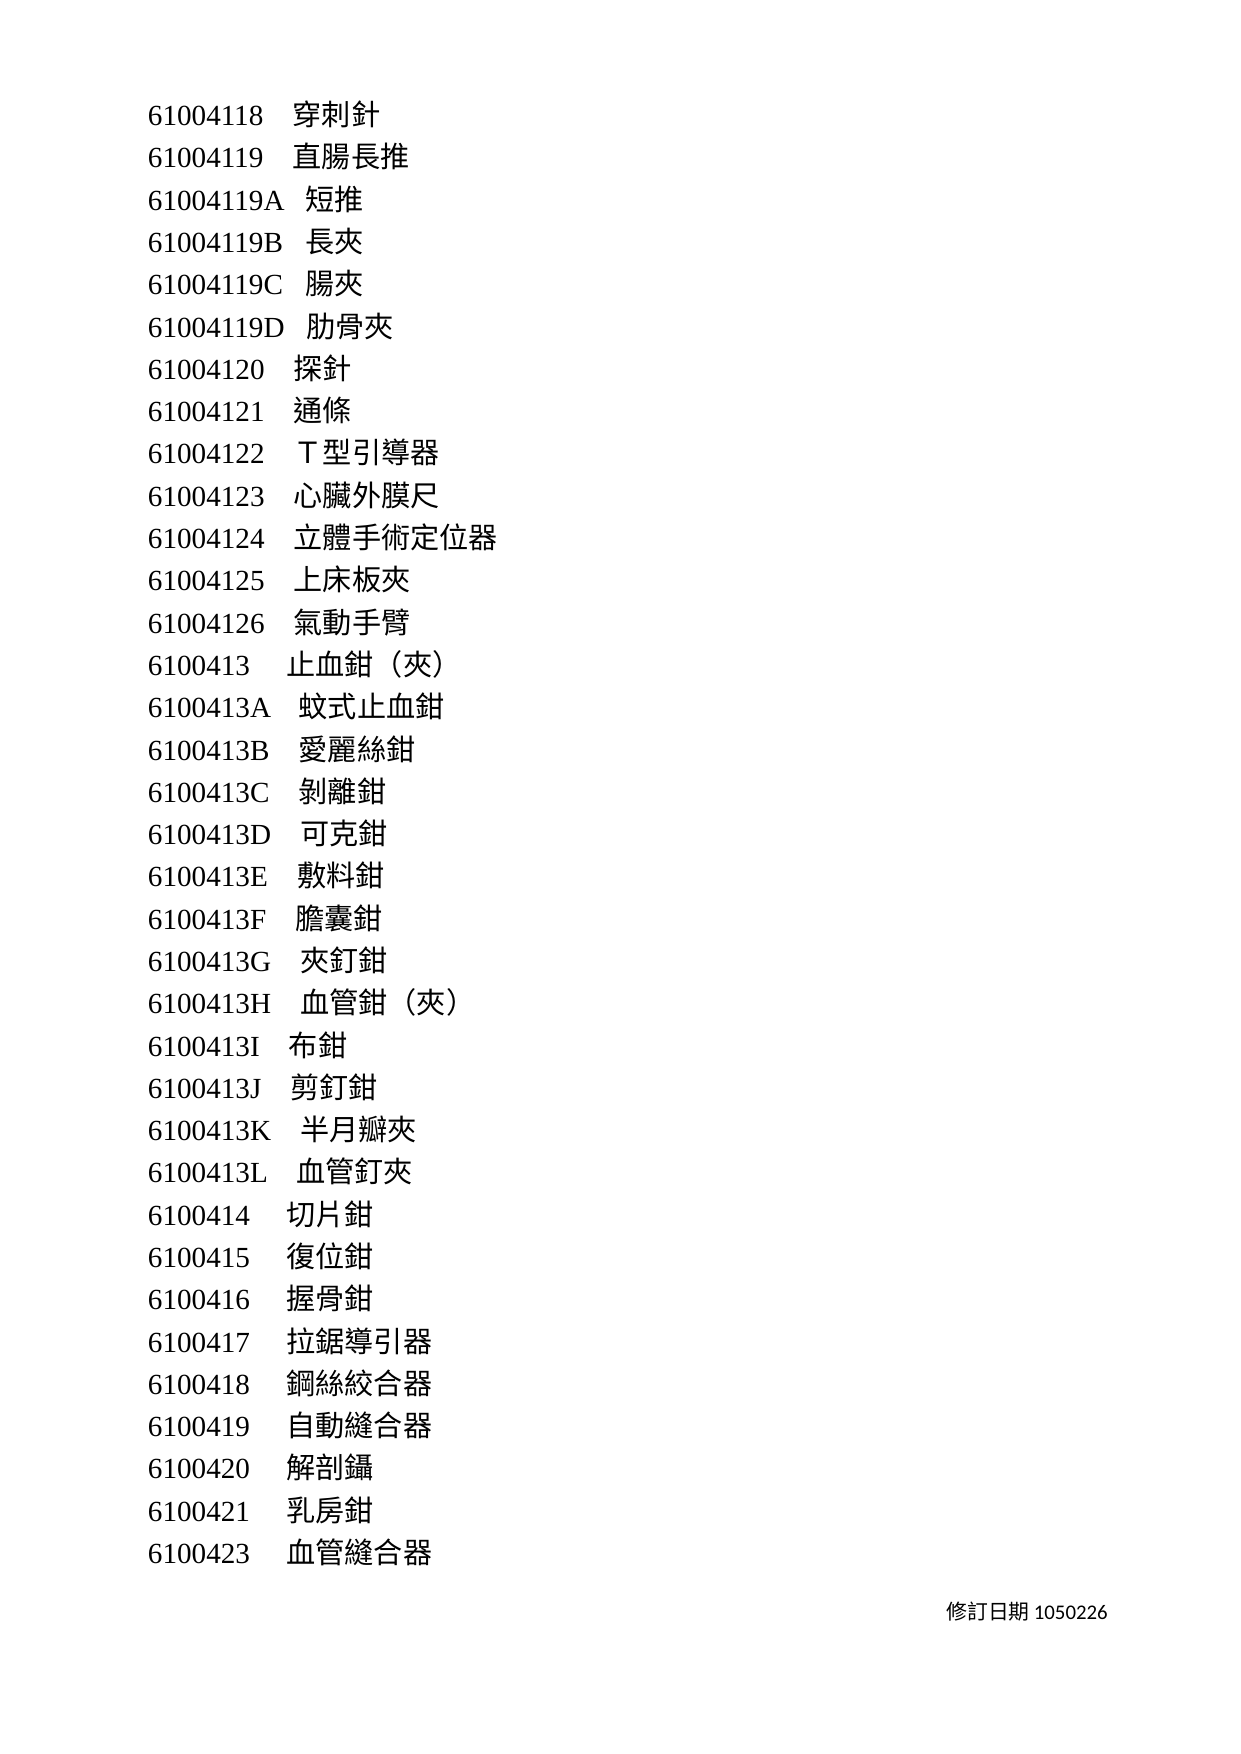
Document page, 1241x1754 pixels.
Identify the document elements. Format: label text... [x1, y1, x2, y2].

text 6100416 握骨鉗 [148, 1276, 1107, 1318]
text 61004123 心臟外膜尺 [148, 472, 1107, 515]
text 6100414 切片鉗 [148, 1191, 1107, 1234]
text 6100413L 血管釘夾 [148, 1149, 1107, 1191]
text 6100413G 夾釘鉗 [148, 938, 1107, 980]
text 6100420 解剖鑷 [148, 1445, 1107, 1487]
text 6100413B 愛麗絲鉗 [148, 726, 1107, 768]
text 61004125 上床板夾 [148, 557, 1107, 599]
text 6100413J 剪釘鉗 [148, 1064, 1107, 1107]
text 6100413I 布鉗 [148, 1022, 1107, 1064]
text 6100419 自動縫合器 [148, 1403, 1107, 1445]
text 61004119D 肋骨夾 [148, 303, 1107, 346]
text 6100413A 蚊式止血鉗 [148, 684, 1107, 726]
text 61004120 探針 [148, 346, 1107, 388]
text 6100415 復位鉗 [148, 1234, 1107, 1276]
text 6100423 血管縫合器 [148, 1530, 1107, 1572]
text 61004119B 長夾 [148, 219, 1107, 261]
text 61004122 Ｔ型引導器 [148, 430, 1107, 472]
text 61004119C 腸夾 [148, 261, 1107, 303]
text 6100417 拉鋸導引器 [148, 1318, 1107, 1361]
text 6100413D 可克鉗 [148, 811, 1107, 853]
text 6100413F 膽囊鉗 [148, 895, 1107, 938]
text 61004124 立體手術定位器 [148, 515, 1107, 557]
text 6100413E 敷料鉗 [148, 853, 1107, 895]
text 6100413H 血管鉗（夾） [148, 980, 1107, 1022]
text 61004119A 短推 [148, 176, 1107, 219]
text 61004126 氣動手臂 [148, 599, 1107, 642]
text 6100418 鋼絲絞合器 [148, 1361, 1107, 1403]
text 61004121 通條 [148, 388, 1107, 430]
text 6100413C 剝離鉗 [148, 768, 1107, 811]
text 61004119 直腸長推 [148, 134, 1107, 176]
text 6100413 止血鉗（夾） [148, 642, 1107, 684]
text 6100421 乳房鉗 [148, 1487, 1107, 1530]
text 6100413K 半月瓣夾 [148, 1107, 1107, 1149]
text 61004118 穿刺針 [148, 92, 1107, 134]
